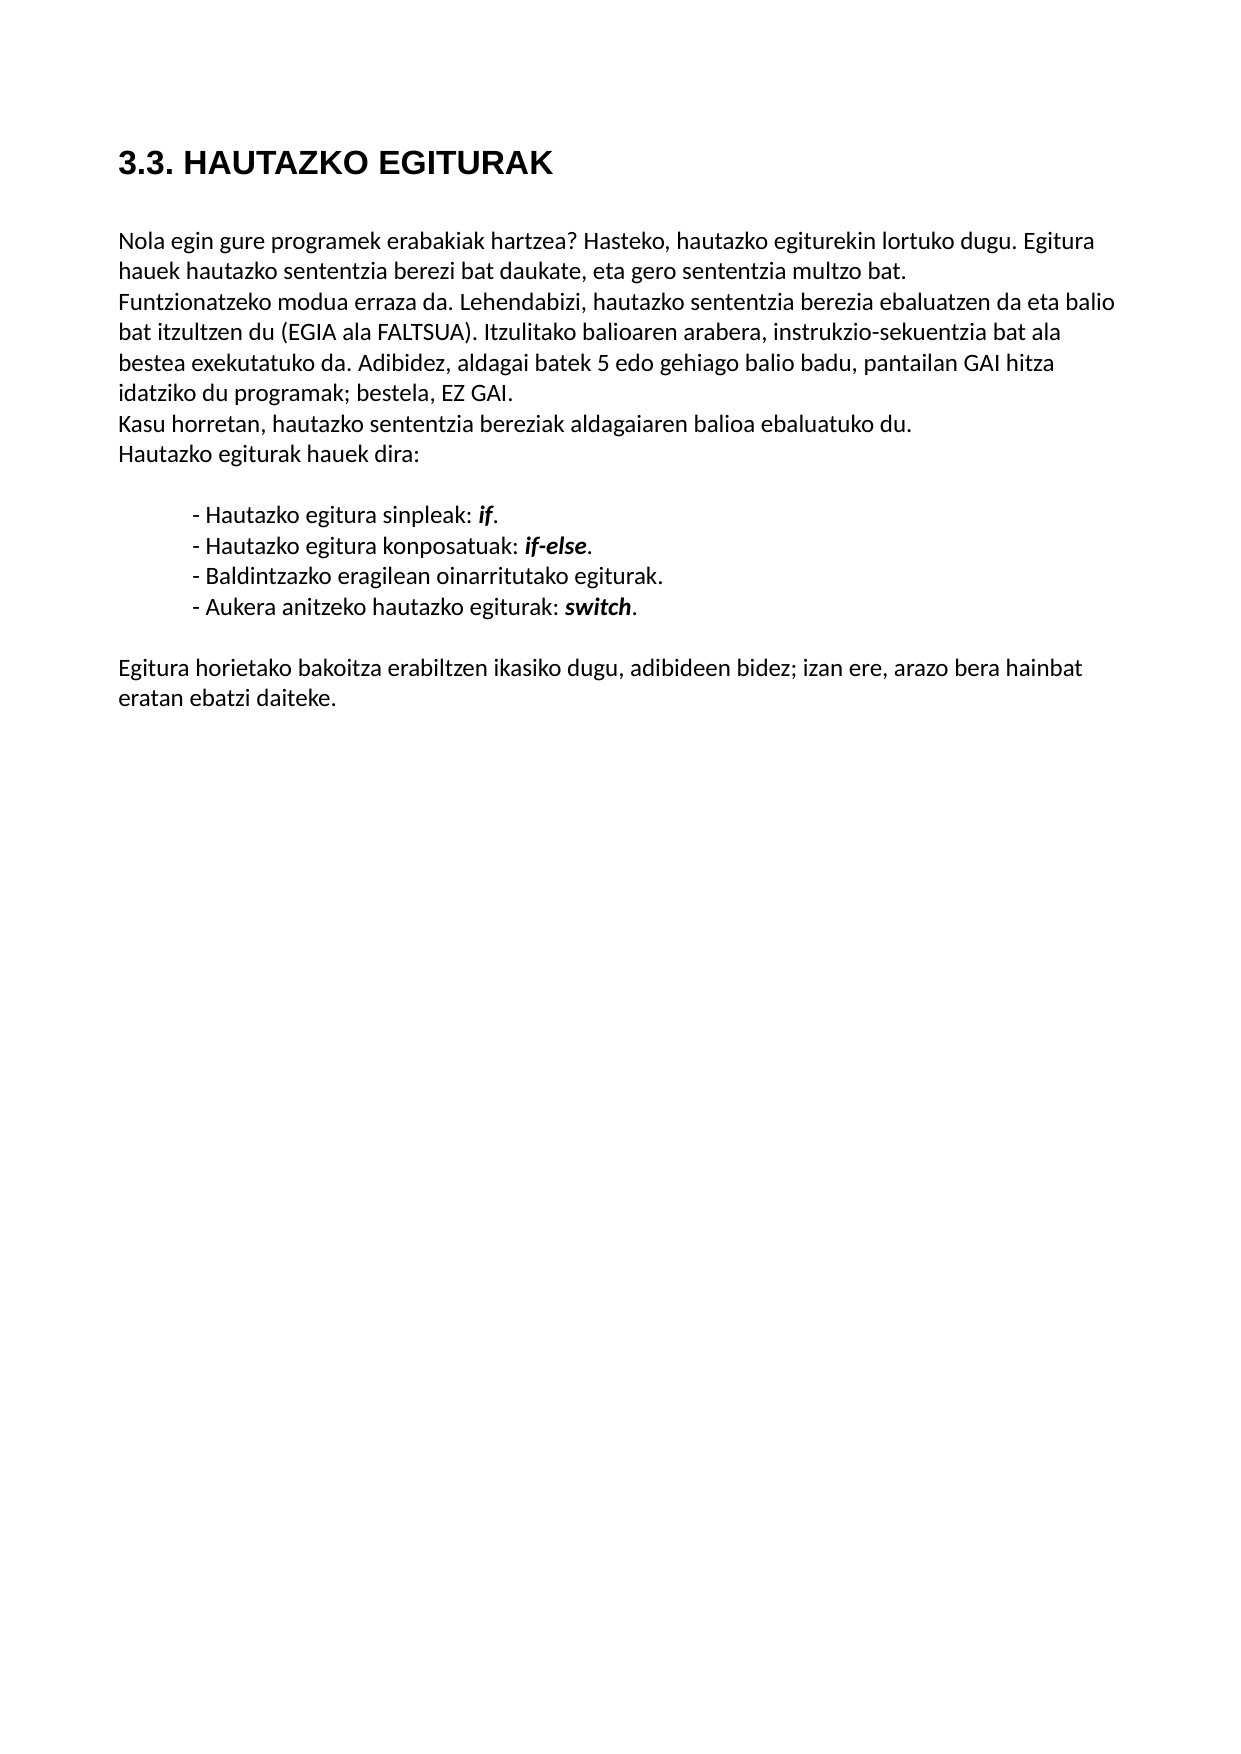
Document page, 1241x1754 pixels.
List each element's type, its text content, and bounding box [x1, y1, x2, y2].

text Nola egin gure programek erabakiak hartzea? Hasteko, hautazko egiturekin lortuko dugu. Egitura hauek hautazko sententzia berezi bat daukate, eta gero sententzia multzo bat. [118, 225, 1122, 286]
text - Baldintzazko eragilean oinarritutako egiturak. [118, 561, 1122, 591]
text Kasu horretan, hautazko sententzia bereziak aldagaiaren balioa ebaluatuko du. [118, 408, 1122, 438]
text Hautazko egiturak hauek dira: [118, 438, 1122, 469]
subtitle 3.3. HAUTAZKO EGITURAK [118, 143, 1122, 182]
text Funtzionatzeko modua erraza da. Lehendabizi, hautazko sententzia berezia ebaluatzen da eta balio bat itzultzen du (EGIA ala FALTSUA). Itzulitako balioaren arabera, instrukzio-sekuentzia bat ala bestea exekutatuko da. Adibidez, aldagai batek 5 edo gehiago balio badu, pantailan GAI hitza idatziko du programak; bestela, EZ GAI. [118, 286, 1122, 408]
text - Hautazko egitura konposatuak: if-else. [118, 530, 1122, 561]
text - Hautazko egitura sinpleak: if. [118, 499, 1122, 530]
text - Aukera anitzeko hautazko egiturak: switch. [118, 591, 1122, 622]
text Egitura horietako bakoitza erabiltzen ikasiko dugu, adibideen bidez; izan ere, arazo bera hainbat eratan ebatzi daiteke. [118, 652, 1122, 713]
